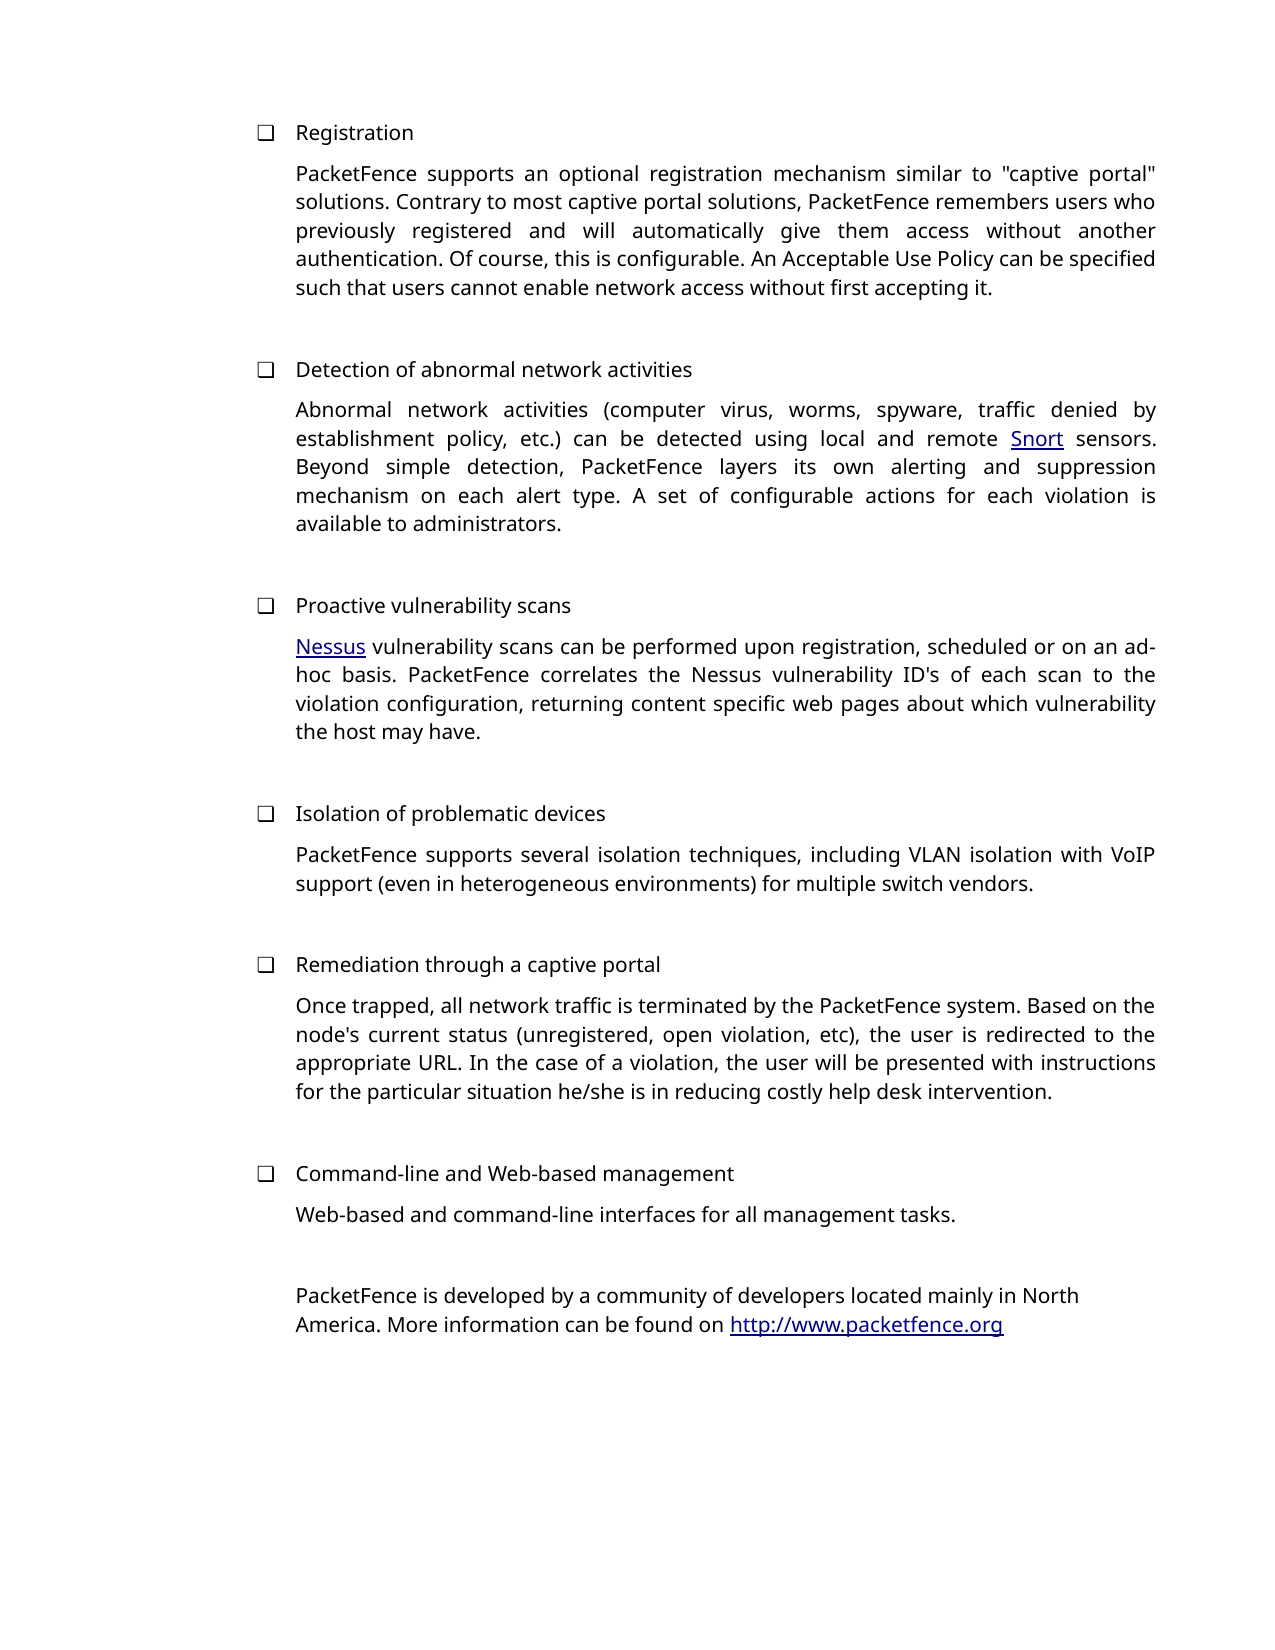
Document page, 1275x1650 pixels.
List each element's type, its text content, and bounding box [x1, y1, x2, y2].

list PacketFence supports several isolation techniques, including VLAN isolation with VoIP support (even in heterogeneous environments) for multiple switch vendors. [256, 840, 1157, 897]
list ❏ Detection of abnormal network activities [256, 355, 1157, 383]
list ❏ Remediation through a captive portal [256, 951, 1157, 979]
list PacketFence supports an optional registration mechanism similar to "captive portal" solutions. Contrary to most captive portal solutions, PacketFence remembers users who previously registered and will automatically give them access without another authentication. Of course, this is configurable. An Acceptable Use Policy can be specified such that users cannot enable network access without first accepting it. [256, 159, 1157, 301]
list ❏ Registration [256, 118, 1157, 147]
list ❏ Isolation of problematic devices [256, 799, 1157, 828]
list Web-based and command-line interfaces for all management tasks. [256, 1200, 1157, 1228]
list ❏ Proactive vulnerability scans [256, 591, 1157, 620]
list ❏ Command-line and Web-based management [256, 1159, 1157, 1187]
list Once trapped, all network traffic is terminated by the PacketFence system. Based on the node's current status (unregistered, open violation, etc), the user is redirected to the appropriate URL. In the case of a violation, the user will be presented with instructions for the particular situation he/she is in reducing costly help desk intervention. [256, 992, 1157, 1105]
text PacketFence is developed by a community of developers located mainly in North America. More information can be found on http://www.packetfence.org [295, 1282, 1157, 1338]
list Nessus vulnerability scans can be performed upon registration, scheduled or on an ad-hoc basis. PacketFence correlates the Nessus vulnerability ID's of each scan to the violation configuration, returning content specific web pages about which vulnerability the host may have. [256, 632, 1157, 746]
list Abnormal network activities (computer virus, worms, spyware, traffic denied by establishment policy, etc.) can be detected using local and remote Snort sensors. Beyond simple detection, PacketFence layers its own alerting and suppression mechanism on each alert type. A set of configurable actions for each violation is available to administrators. [256, 396, 1157, 538]
